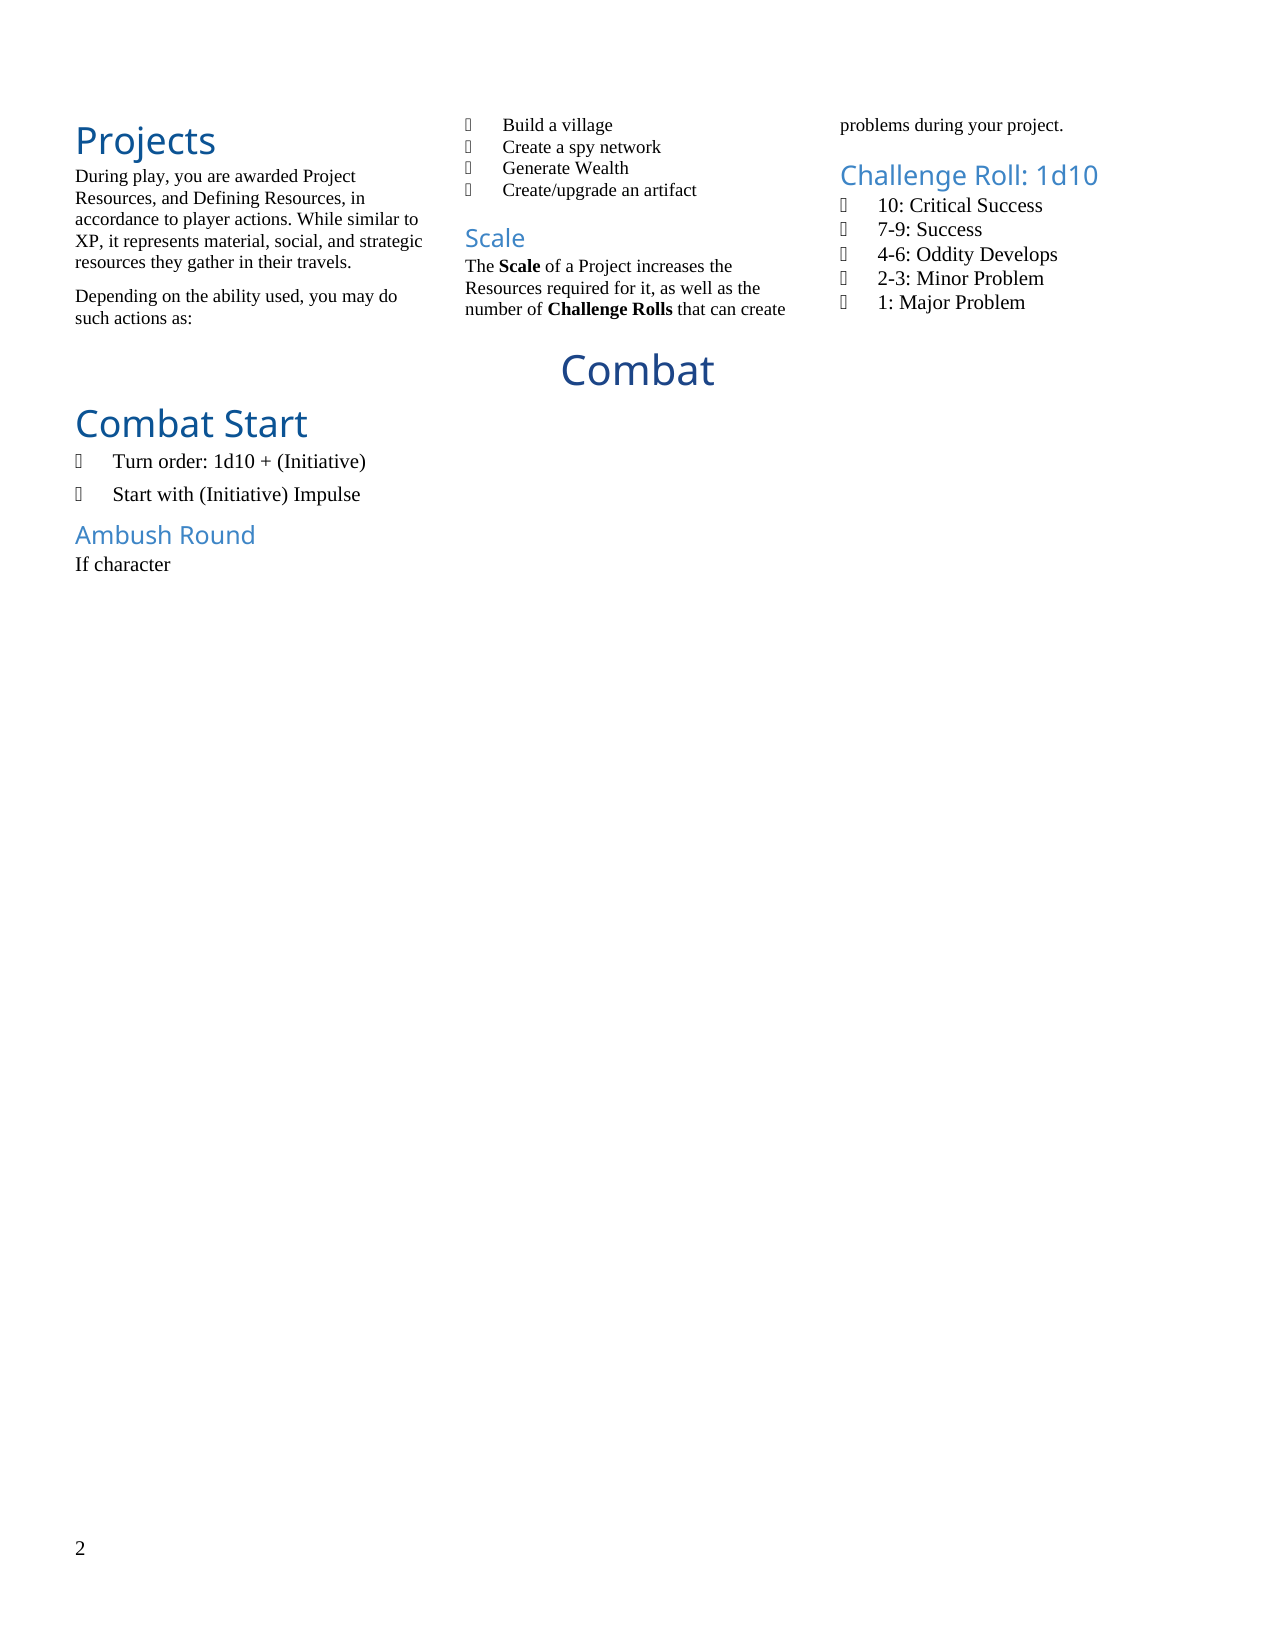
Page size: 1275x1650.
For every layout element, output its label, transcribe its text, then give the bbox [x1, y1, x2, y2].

list Create a spy network [465, 136, 810, 157]
list Generate Wealth [465, 157, 810, 179]
subtitle Challenge Roll: 1d10 [840, 156, 1200, 193]
text During play, you are awarded Project Resources, and Defining Resources, in accordance to player actions. While similar to XP, it represents material, social, and strategic resources they gather in their travels. [75, 165, 435, 273]
text problems during your project. [840, 114, 1200, 136]
subtitle Scale [465, 221, 810, 255]
subtitle Projects [75, 114, 435, 165]
subtitle Combat Start [75, 398, 430, 449]
list Start with (Initiative) Impulse [75, 482, 430, 506]
subtitle Ambush Round [75, 518, 430, 552]
list Build a village [465, 114, 810, 136]
list 10: Critical Success [840, 193, 1200, 217]
list 7-9: Success [840, 217, 1200, 241]
text If character [75, 552, 430, 576]
text The Scale of a Project increases the Resources required for it, as well as the number of Challenge Rolls that can create [465, 255, 810, 320]
text Depending on the ability used, you may do such actions as: [75, 285, 435, 328]
list 4-6: Oddity Develops [840, 241, 1200, 266]
subtitle Combat [75, 341, 1200, 398]
list 2-3: Minor Problem [840, 266, 1200, 289]
list Create/upgrade an artifact [465, 179, 810, 200]
list Turn order: 1d10 + (Initiative) [75, 449, 430, 473]
list 1: Major Problem [840, 289, 1200, 314]
